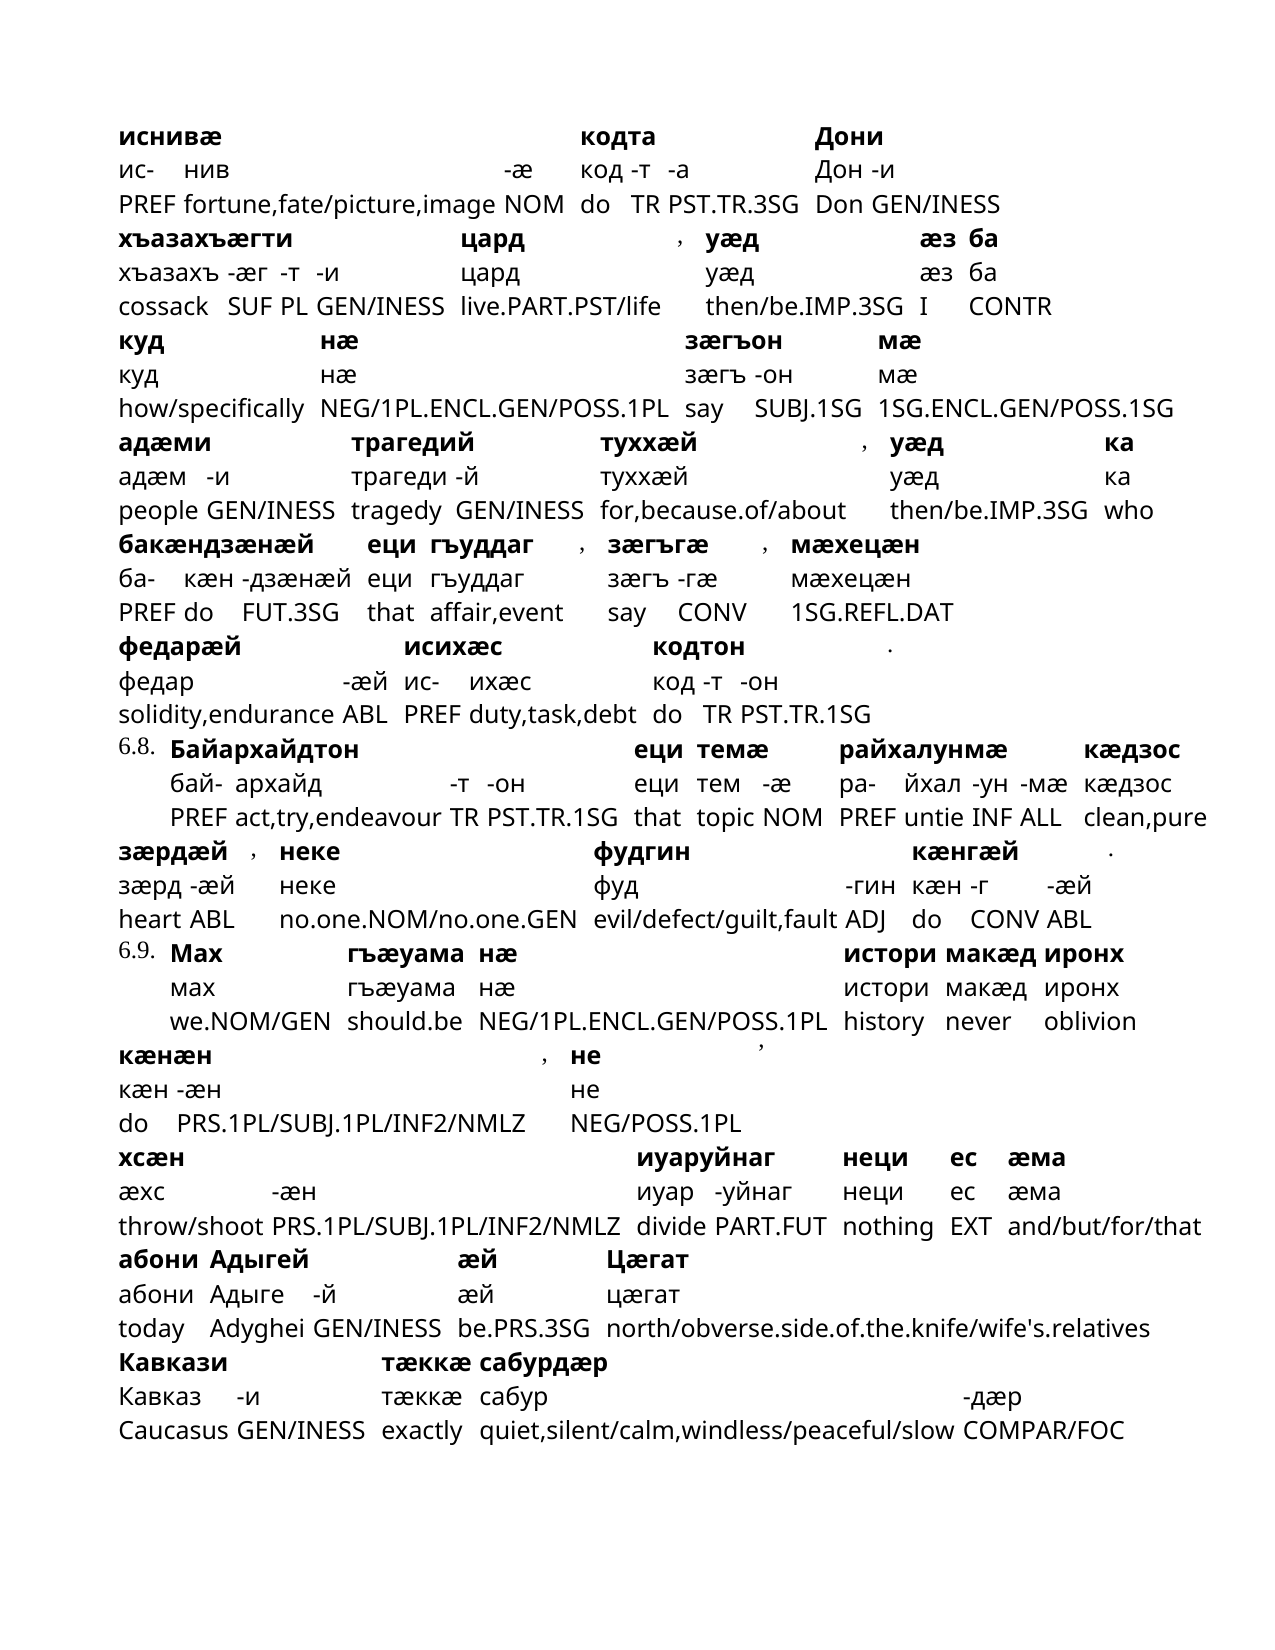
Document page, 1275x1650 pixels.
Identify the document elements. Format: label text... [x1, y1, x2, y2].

text that [367, 595, 414, 629]
text do [580, 186, 623, 220]
text NEG/1PL.ENCL.GEN/POSS.1PL [319, 391, 669, 425]
text тем [696, 765, 754, 799]
text then/be.IMP.3SG [890, 493, 1089, 527]
text гъæуама [347, 970, 463, 1004]
text макæд [945, 970, 1027, 1004]
text хъазахъæгти [118, 220, 453, 254]
text 1SG.ENCL.GEN/POSS.1SG [877, 391, 1174, 425]
text код [652, 663, 695, 697]
text , [579, 527, 600, 556]
text , [541, 1038, 562, 1067]
text topic [696, 799, 754, 833]
text зæгъон [684, 322, 870, 357]
text 1SG.REFL.DAT [790, 595, 954, 629]
text I [919, 288, 953, 322]
text people [118, 493, 199, 527]
text GEN/INESS [455, 493, 584, 527]
text -и [206, 459, 336, 493]
text -т [280, 254, 308, 288]
text -æй [342, 663, 388, 697]
text fortune,fate/picture,image [183, 186, 496, 220]
text we.NOM/GEN [169, 1004, 332, 1038]
text æй [457, 1242, 598, 1276]
text 6.8. [118, 731, 162, 760]
text ALL [1020, 799, 1068, 833]
text нæ [319, 322, 677, 357]
text TR [703, 697, 732, 731]
text -й [455, 459, 584, 493]
text туххæй [600, 459, 846, 493]
text . [887, 629, 908, 658]
text цæгат [606, 1276, 1151, 1310]
text ес [949, 1174, 992, 1208]
text PL [280, 288, 308, 322]
text трагедий [351, 425, 592, 459]
text SUF [227, 288, 272, 322]
text -уйнаг [714, 1174, 827, 1208]
text тæккæ [381, 1344, 472, 1378]
text мах [169, 970, 332, 1004]
text tragedy [351, 493, 448, 527]
text сабур [479, 1378, 955, 1412]
text неке [279, 867, 578, 902]
text for,because.of/about [600, 493, 846, 527]
text GEN/INESS [313, 1310, 442, 1344]
text уæд [890, 425, 1096, 459]
text Дон [815, 152, 864, 186]
text Адыгей [209, 1242, 449, 1276]
text no.one.NOM/no.one.GEN [279, 902, 578, 936]
text гъуддаг [429, 561, 564, 595]
text ’ [757, 1038, 778, 1067]
text еци [634, 765, 681, 799]
text æй [457, 1276, 591, 1310]
text адæм [118, 459, 199, 493]
text north/obverse.side.of.the.knife/wife's.relatives [606, 1310, 1151, 1344]
text сабурдæр [479, 1344, 1133, 1378]
text æма [1007, 1174, 1202, 1208]
text иронх [1044, 970, 1137, 1004]
text Цæгат [606, 1242, 1158, 1276]
text heart [118, 902, 182, 936]
text тæккæ [381, 1378, 463, 1412]
text -дзæнæй [242, 561, 352, 595]
text кæн [183, 561, 234, 595]
text цард [460, 254, 662, 288]
text неке [279, 833, 586, 867]
text Адыге [209, 1276, 305, 1310]
text oblivion [1044, 1004, 1137, 1038]
text ABL [189, 902, 235, 936]
text evil/defect/guilt,fault [593, 902, 838, 936]
text act,try,endeavour [235, 799, 442, 833]
text зæрд [118, 867, 182, 902]
text -он [740, 663, 872, 697]
text нæ [478, 936, 836, 970]
text туххæй [600, 425, 854, 459]
text COMPAR/FOC [963, 1412, 1125, 1447]
text исихæс [403, 629, 644, 663]
text exactly [381, 1412, 463, 1447]
text -и [236, 1378, 366, 1412]
text Байархайдтон [169, 731, 626, 765]
text кæн [911, 867, 962, 902]
text кæдзос [1083, 731, 1215, 765]
text duty,task,debt [468, 697, 637, 731]
text solidity,endurance [118, 697, 335, 731]
text do [652, 697, 695, 731]
text хсæн [118, 1140, 629, 1174]
text ба- [118, 561, 176, 595]
text райхалунмæ [838, 731, 1076, 765]
text иснивæ [118, 118, 572, 152]
text не [570, 1038, 749, 1072]
text -он [487, 765, 618, 799]
text clean,pure [1083, 799, 1207, 833]
text never [945, 1004, 1027, 1038]
text æма [1007, 1140, 1209, 1174]
text , [677, 220, 698, 249]
text nothing [842, 1208, 934, 1242]
text NEG/1PL.ENCL.GEN/POSS.1PL [478, 1004, 828, 1038]
text ис- [403, 663, 461, 697]
text GEN/INESS [206, 493, 336, 527]
text уæд [705, 254, 904, 288]
text history [843, 1004, 930, 1038]
text then/be.IMP.3SG [705, 288, 904, 322]
text Мах [169, 936, 339, 970]
text how/specifically [118, 391, 304, 425]
text be.PRS.3SG [457, 1310, 591, 1344]
text PREF [118, 595, 176, 629]
text ка [1104, 425, 1162, 459]
text ADJ [845, 902, 896, 936]
text say [607, 595, 670, 629]
text макæд [945, 936, 1036, 970]
text мæхецæн [790, 561, 954, 595]
text Caucasus [118, 1412, 229, 1447]
text ABL [1047, 902, 1092, 936]
text should.be [347, 1004, 463, 1038]
text кæнгæй [911, 833, 1100, 867]
text and/but/for/that [1007, 1208, 1202, 1242]
text мæхецæн [790, 527, 961, 561]
text гъæуама [347, 936, 471, 970]
text -он [754, 357, 862, 391]
text PREF [169, 799, 227, 833]
text -и [871, 152, 1001, 186]
text untie [904, 799, 964, 833]
text кодтон [652, 629, 879, 663]
text истори [843, 936, 937, 970]
text ра- [838, 765, 896, 799]
text йхал [904, 765, 964, 799]
text -æн [176, 1072, 526, 1106]
text зæгъ [684, 357, 747, 391]
text иуар [636, 1174, 707, 1208]
text еци [367, 527, 422, 561]
text мæ [877, 322, 1182, 357]
text PREF [838, 799, 896, 833]
text live.PART.PST/life [460, 288, 662, 322]
text CONTR [968, 288, 1052, 322]
text do [911, 902, 962, 936]
text зæгъгæ [607, 527, 754, 561]
text еци [634, 731, 689, 765]
text -т [703, 663, 732, 697]
text нив [183, 152, 496, 186]
text кæнæн [118, 1038, 534, 1072]
text трагеди [351, 459, 448, 493]
text do [118, 1106, 169, 1140]
text PST.TR.1SG [740, 697, 872, 731]
text -й [313, 1276, 442, 1310]
text PART.FUT [714, 1208, 827, 1242]
text кæн [118, 1072, 169, 1106]
text ис- [118, 152, 176, 186]
text Кавказ [118, 1378, 229, 1412]
text архайд [235, 765, 442, 799]
text бакæндзæнæй [118, 527, 359, 561]
text æхс [118, 1174, 264, 1208]
text PST.TR.1SG [487, 799, 618, 833]
text CONV [970, 902, 1039, 936]
text , [250, 833, 271, 862]
text do [183, 595, 234, 629]
text мæ [877, 357, 1174, 391]
text PREF [118, 186, 176, 220]
text ба [968, 254, 1052, 288]
text -æ [503, 152, 565, 186]
text уæд [890, 459, 1089, 493]
text GEN/INESS [316, 288, 445, 322]
text PREF [403, 697, 461, 731]
text ба [968, 220, 1060, 254]
text -æг [227, 254, 272, 288]
text код [580, 152, 623, 186]
text иуаруйнаг [636, 1140, 834, 1174]
text -г [970, 867, 1039, 902]
text æз [919, 220, 961, 254]
text today [118, 1310, 194, 1344]
text -т [631, 152, 660, 186]
text федар [118, 663, 335, 697]
text зæгъ [607, 561, 670, 595]
text неци [842, 1140, 942, 1174]
text фуд [593, 867, 838, 902]
text -т [449, 765, 479, 799]
text æз [919, 254, 953, 288]
text ка [1104, 459, 1154, 493]
text -гæ [677, 561, 747, 595]
text who [1104, 493, 1154, 527]
text зæрдæй [118, 833, 243, 867]
text -и [316, 254, 445, 288]
text . [1108, 833, 1129, 862]
text FUT.3SG [242, 595, 352, 629]
text еци [367, 561, 414, 595]
text фудгин [593, 833, 904, 867]
text федарæй [118, 629, 396, 663]
text that [634, 799, 681, 833]
text -æй [189, 867, 235, 902]
text неци [842, 1174, 934, 1208]
text ес [949, 1140, 1000, 1174]
text PRS.1PL/SUBJ.1PL/INF2/NMLZ [176, 1106, 526, 1140]
text бай- [169, 765, 227, 799]
text абони [118, 1242, 202, 1276]
text хъазахъ [118, 254, 220, 288]
text throw/shoot [118, 1208, 264, 1242]
text не [570, 1072, 742, 1106]
text Adyghei [209, 1310, 305, 1344]
text истори [843, 970, 930, 1004]
text INF [972, 799, 1012, 833]
text GEN/INESS [236, 1412, 366, 1447]
text quiet,silent/calm,windless/peaceful/slow [479, 1412, 955, 1447]
text divide [636, 1208, 707, 1242]
text -а [668, 152, 799, 186]
text -гин [845, 867, 896, 902]
text say [684, 391, 747, 425]
text нæ [478, 970, 828, 1004]
text NOM [503, 186, 565, 220]
text Don [815, 186, 864, 220]
text -мæ [1020, 765, 1068, 799]
text 6.9. [118, 936, 162, 964]
text -æй [1047, 867, 1092, 902]
text нæ [319, 357, 669, 391]
text cossack [118, 288, 220, 322]
text иронх [1044, 936, 1144, 970]
text CONV [677, 595, 747, 629]
text , [861, 425, 882, 453]
text GEN/INESS [871, 186, 1001, 220]
text Кавкази [118, 1344, 373, 1378]
text абони [118, 1276, 194, 1310]
text EXT [949, 1208, 992, 1242]
text гъуддаг [429, 527, 571, 561]
text , [762, 527, 783, 556]
text куд [118, 357, 304, 391]
text NEG/POSS.1PL [570, 1106, 742, 1140]
text ихæс [468, 663, 637, 697]
text Дони [815, 118, 1008, 152]
text -дæр [963, 1378, 1125, 1412]
text -æн [271, 1174, 621, 1208]
text -ун [972, 765, 1012, 799]
text PRS.1PL/SUBJ.1PL/INF2/NMLZ [271, 1208, 621, 1242]
text TR [631, 186, 660, 220]
text affair,event [429, 595, 564, 629]
text TR [449, 799, 479, 833]
text адæми [118, 425, 343, 459]
text цард [460, 220, 669, 254]
text NOM [762, 799, 823, 833]
text куд [118, 322, 312, 357]
text кæдзос [1083, 765, 1207, 799]
text PST.TR.3SG [668, 186, 799, 220]
text ABL [342, 697, 388, 731]
text кодта [580, 118, 807, 152]
text SUBJ.1SG [754, 391, 862, 425]
text уæд [705, 220, 912, 254]
text темæ [696, 731, 831, 765]
text -æ [762, 765, 823, 799]
